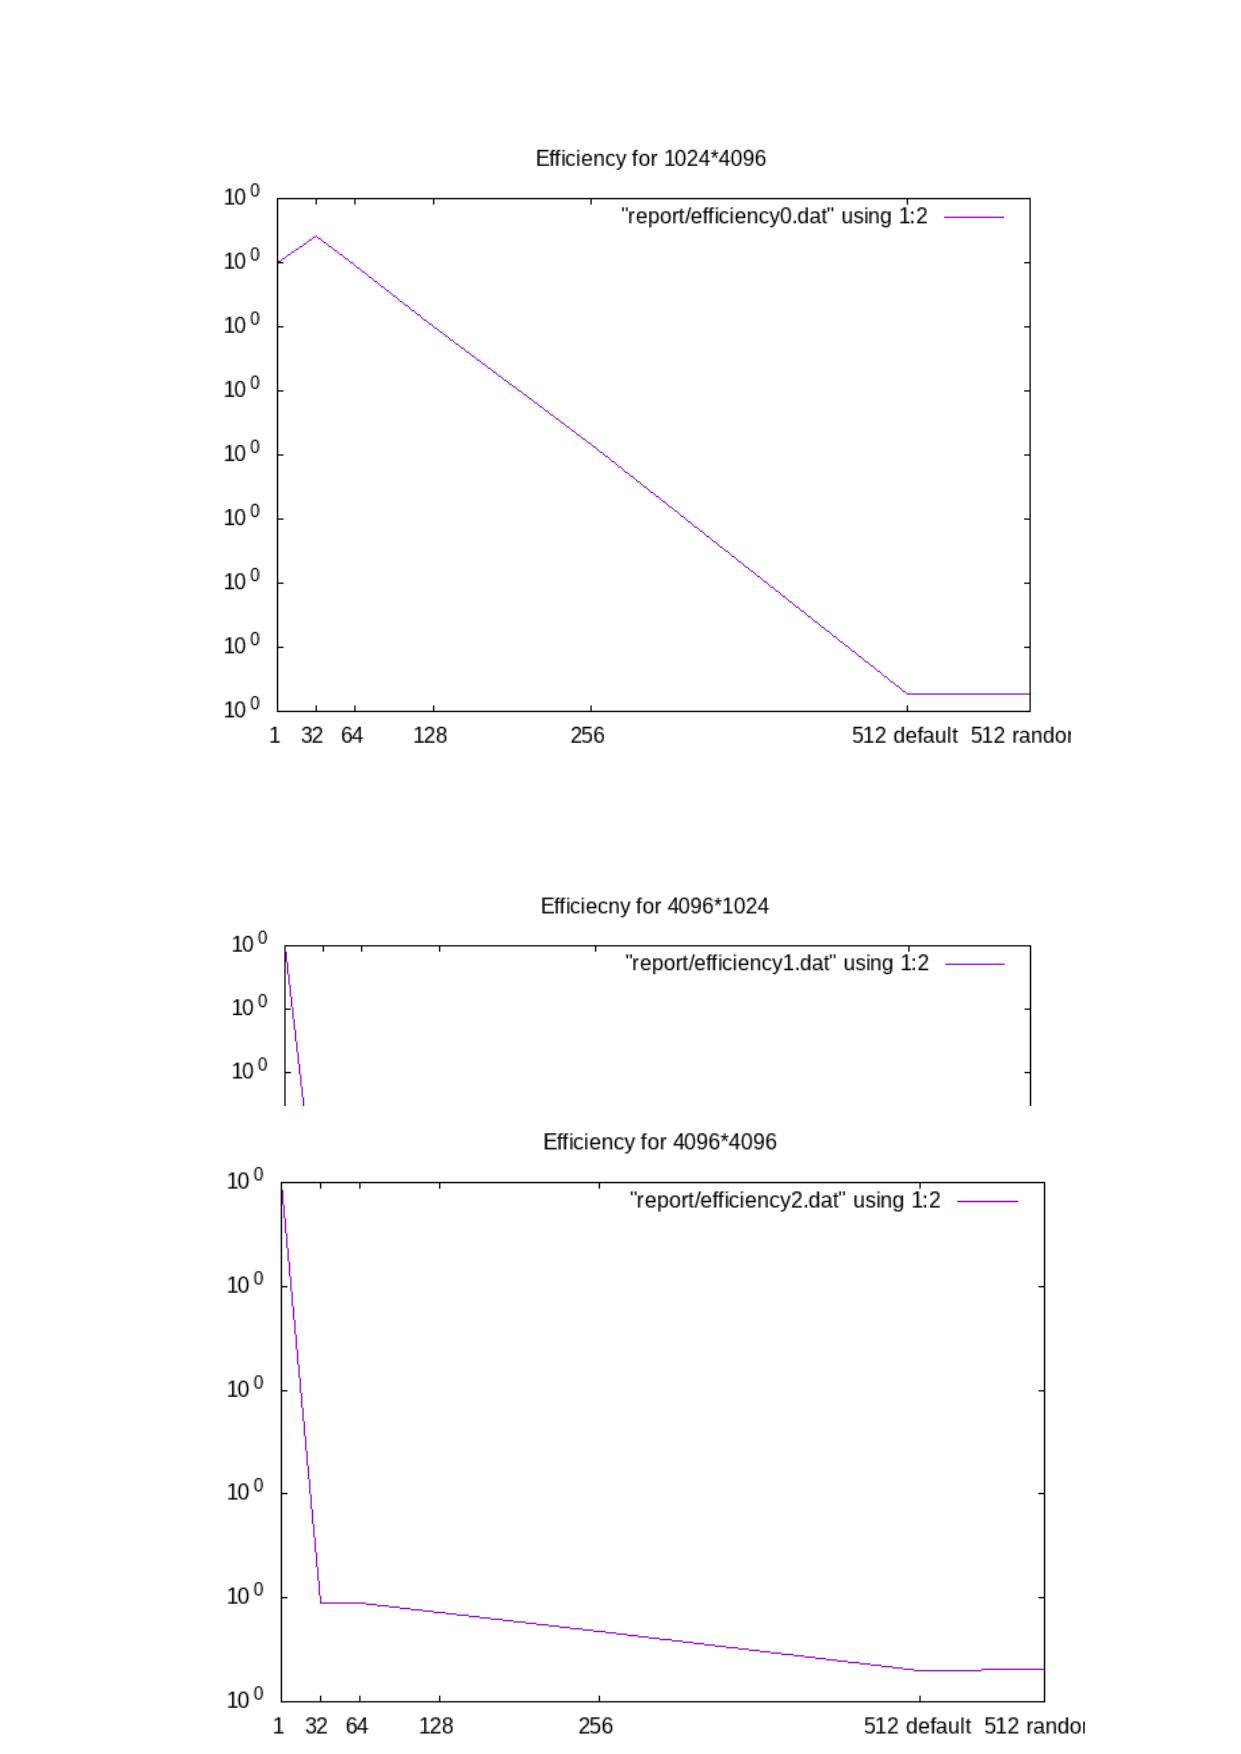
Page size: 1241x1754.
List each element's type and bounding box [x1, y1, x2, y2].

picture [217, 122, 1071, 763]
picture [221, 870, 1085, 1754]
